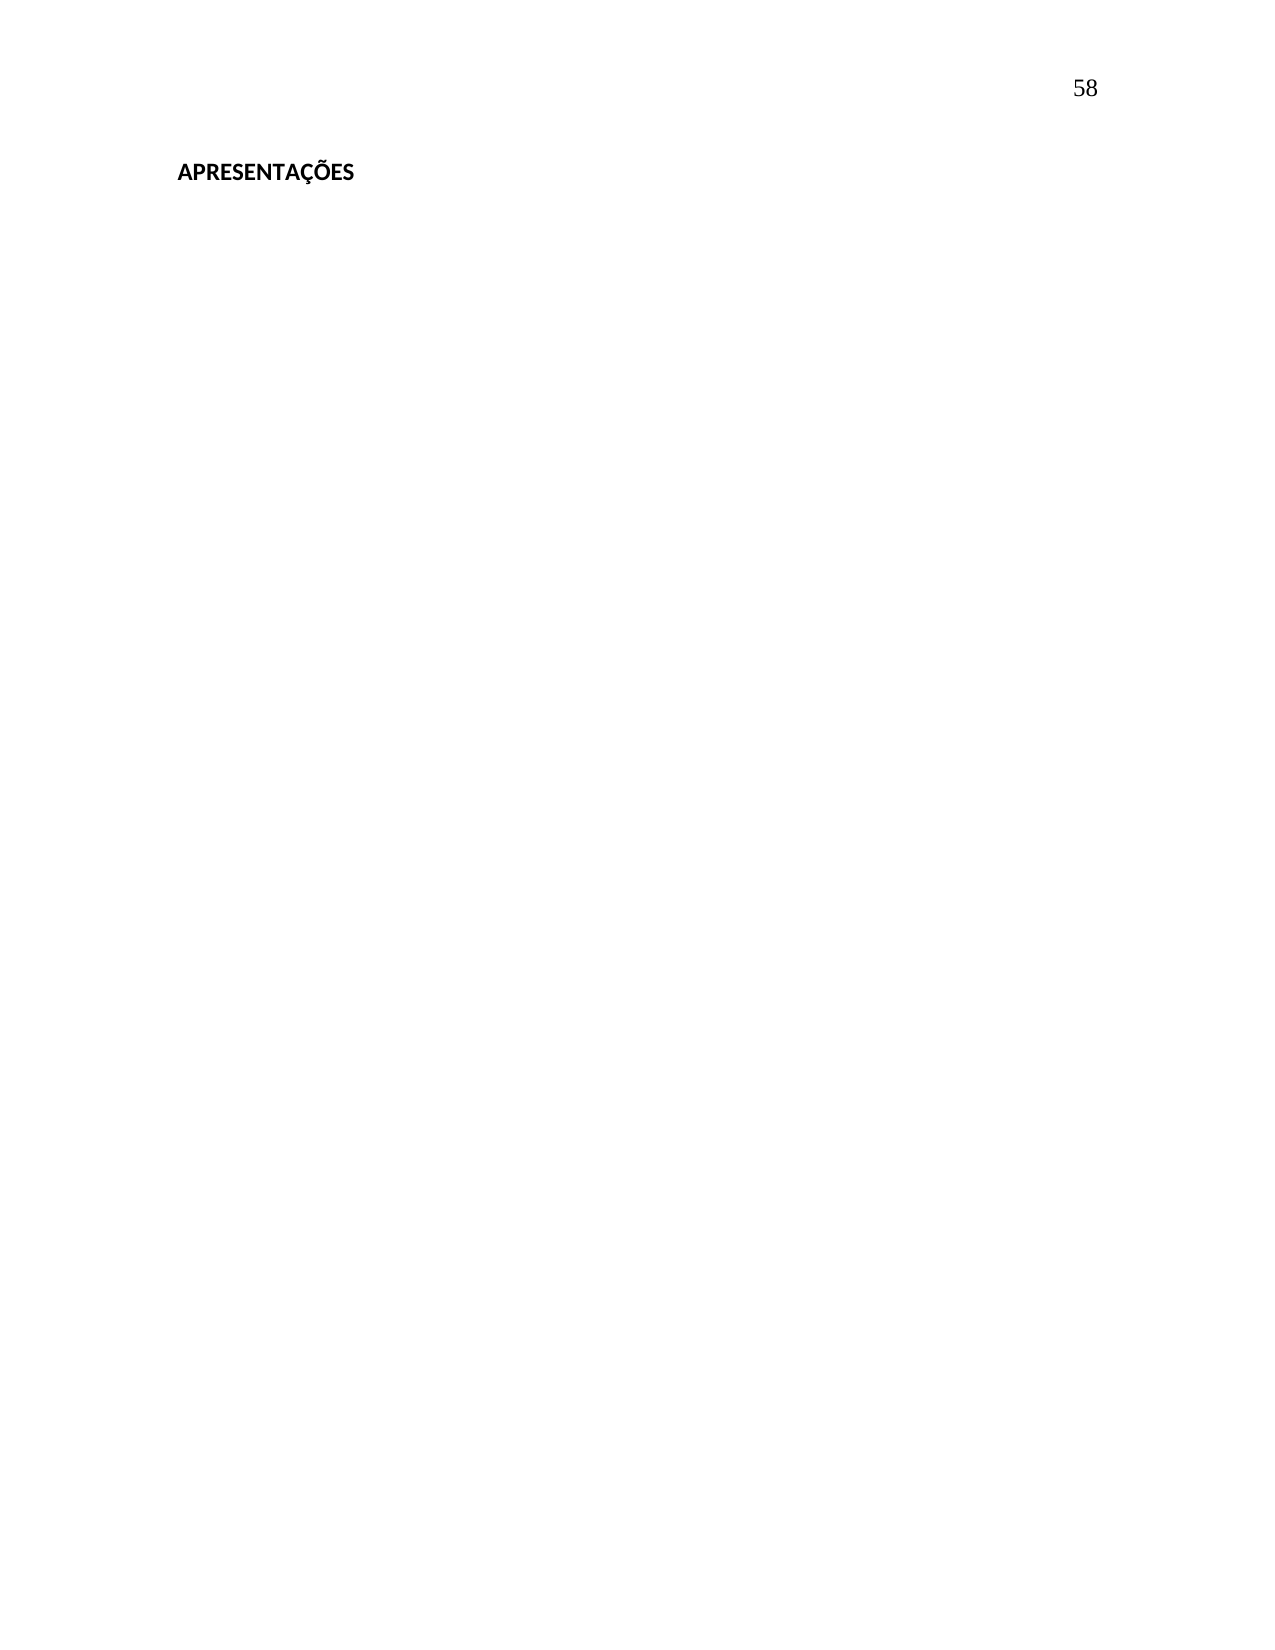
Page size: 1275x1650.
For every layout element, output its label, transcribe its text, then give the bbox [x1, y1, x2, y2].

subtitle APRESENTAÇÕES [177, 156, 1183, 186]
